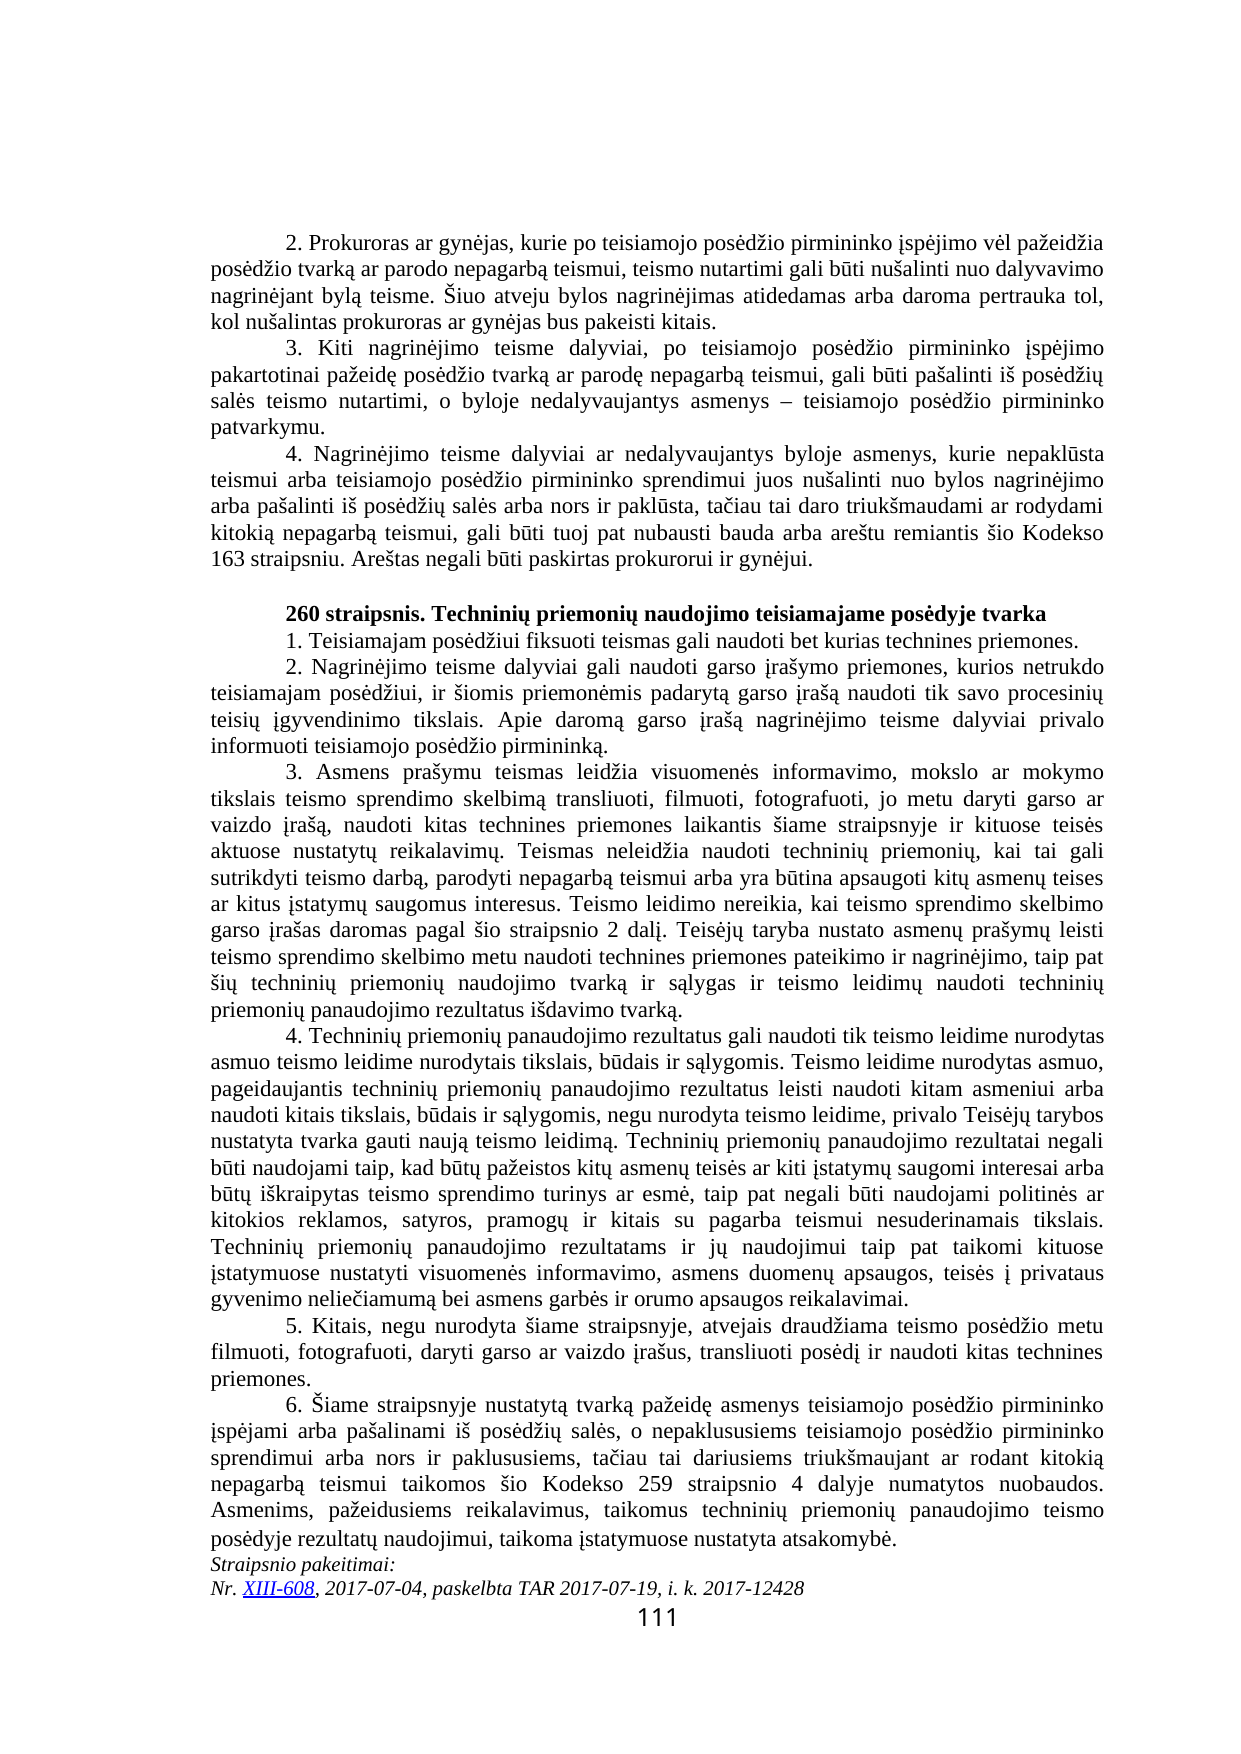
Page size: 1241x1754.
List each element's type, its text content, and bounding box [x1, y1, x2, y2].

text Straipsnio pakeitimai: [210, 1551, 1105, 1576]
text 1. Teisiamajam posėdžiui fiksuoti teismas gali naudoti bet kurias technines priemones. [210, 627, 1105, 653]
text 3. Kiti nagrinėjimo teisme dalyviai, po teisiamojo posėdžio pirmininko įspėjimo pakartotinai pažeidę posėdžio tvarką ar parodę nepagarbą teismui, gali būti pašalinti iš posėdžių salės teismo nutartimi, o byloje nedalyvaujantys asmenys – teisiamojo posėdžio pirmininko patvarkymu. [210, 334, 1105, 440]
text 6. Šiame straipsnyje nustatytą tvarką pažeidę asmenys teisiamojo posėdžio pirmininko įspėjami arba pašalinami iš posėdžių salės, o nepaklususiems teisiamojo posėdžio pirmininko sprendimui arba nors ir paklususiems, tačiau tai dariusiems triukšmaujant ar rodant kitokią nepagarbą teismui taikomos šio Kodekso 259 straipsnio 4 dalyje numatytos nuobaudos. Asmenims, pažeidusiems reikalavimus, taikomus techninių priemonių panaudojimo teismo posėdyje rezultatų naudojimui, taikoma įstatymuose nustatyta atsakomybė. [210, 1391, 1105, 1551]
text 5. Kitais, negu nurodyta šiame straipsnyje, atvejais draudžiama teismo posėdžio metu filmuoti, fotografuoti, daryti garso ar vaizdo įrašus, transliuoti posėdį ir naudoti kitas technines priemones. [210, 1312, 1105, 1391]
text 2. Prokuroras ar gynėjas, kurie po teisiamojo posėdžio pirmininko įspėjimo vėl pažeidžia posėdžio tvarką ar parodo nepagarbą teismui, teismo nutartimi gali būti nušalinti nuo dalyvavimo nagrinėjant bylą teisme. Šiuo atveju bylos nagrinėjimas atidedamas arba daroma pertrauka tol, kol nušalintas prokuroras ar gynėjas bus pakeisti kitais. [210, 229, 1105, 334]
text 4. Nagrinėjimo teisme dalyviai ar nedalyvaujantys byloje asmenys, kurie nepaklūsta teismui arba teisiamojo posėdžio pirmininko sprendimui juos nušalinti nuo bylos nagrinėjimo arba pašalinti iš posėdžių salės arba nors ir paklūsta, tačiau tai daro triukšmaudami ar rodydami kitokią nepagarbą teismui, gali būti tuoj pat nubausti bauda arba areštu remiantis šio Kodekso 163 straipsniu. Areštas negali būti paskirtas prokurorui ir gynėjui. [210, 440, 1105, 572]
text Nr. XIII-608, 2017-07-04, paskelbta TAR 2017-07-19, i. k. 2017-12428 [210, 1576, 1105, 1599]
text 3. Asmens prašymu teismas leidžia visuomenės informavimo, mokslo ar mokymo tikslais teismo sprendimo skelbimą transliuoti, filmuoti, fotografuoti, jo metu daryti garso ar vaizdo įrašą, naudoti kitas technines priemones laikantis šiame straipsnyje ir kituose teisės aktuose nustatytų reikalavimų. Teismas neleidžia naudoti techninių priemonių, kai tai gali sutrikdyti teismo darbą, parodyti nepagarbą teismui arba yra būtina apsaugoti kitų asmenų teises ar kitus įstatymų saugomus interesus. Teismo leidimo nereikia, kai teismo sprendimo skelbimo garso įrašas daromas pagal šio straipsnio 2 dalį. Teisėjų taryba nustato asmenų prašymų leisti teismo sprendimo skelbimo metu naudoti technines priemones pateikimo ir nagrinėjimo, taip pat šių techninių priemonių naudojimo tvarką ir sąlygas ir teismo leidimų naudoti techninių priemonių panaudojimo rezultatus išdavimo tvarką. [210, 758, 1105, 1022]
text 2. Nagrinėjimo teisme dalyviai gali naudoti garso įrašymo priemones, kurios netrukdo teisiamajam posėdžiui, ir šiomis priemonėmis padarytą garso įrašą naudoti tik savo procesinių teisių įgyvendinimo tikslais. Apie daromą garso įrašą nagrinėjimo teisme dalyviai privalo informuoti teisiamojo posėdžio pirmininką. [210, 653, 1105, 758]
text 260 straipsnis. Techninių priemonių naudojimo teisiamajame posėdyje tvarka [210, 600, 1105, 627]
text 4. Techninių priemonių panaudojimo rezultatus gali naudoti tik teismo leidime nurodytas asmuo teismo leidime nurodytais tikslais, būdais ir sąlygomis. Teismo leidime nurodytas asmuo, pageidaujantis techninių priemonių panaudojimo rezultatus leisti naudoti kitam asmeniui arba naudoti kitais tikslais, būdais ir sąlygomis, negu nurodyta teismo leidime, privalo Teisėjų tarybos nustatyta tvarka gauti naują teismo leidimą. Techninių priemonių panaudojimo rezultatai negali būti naudojami taip, kad būtų pažeistos kitų asmenų teisės ar kiti įstatymų saugomi interesai arba būtų iškraipytas teismo sprendimo turinys ar esmė, taip pat negali būti naudojami politinės ar kitokios reklamos, satyros, pramogų ir kitais su pagarba teismui nesuderinamais tikslais. Techninių priemonių panaudojimo rezultatams ir jų naudojimui taip pat taikomi kituose įstatymuose nustatyti visuomenės informavimo, asmens duomenų apsaugos, teisės į privataus gyvenimo neliečiamumą bei asmens garbės ir orumo apsaugos reikalavimai. [210, 1022, 1105, 1312]
